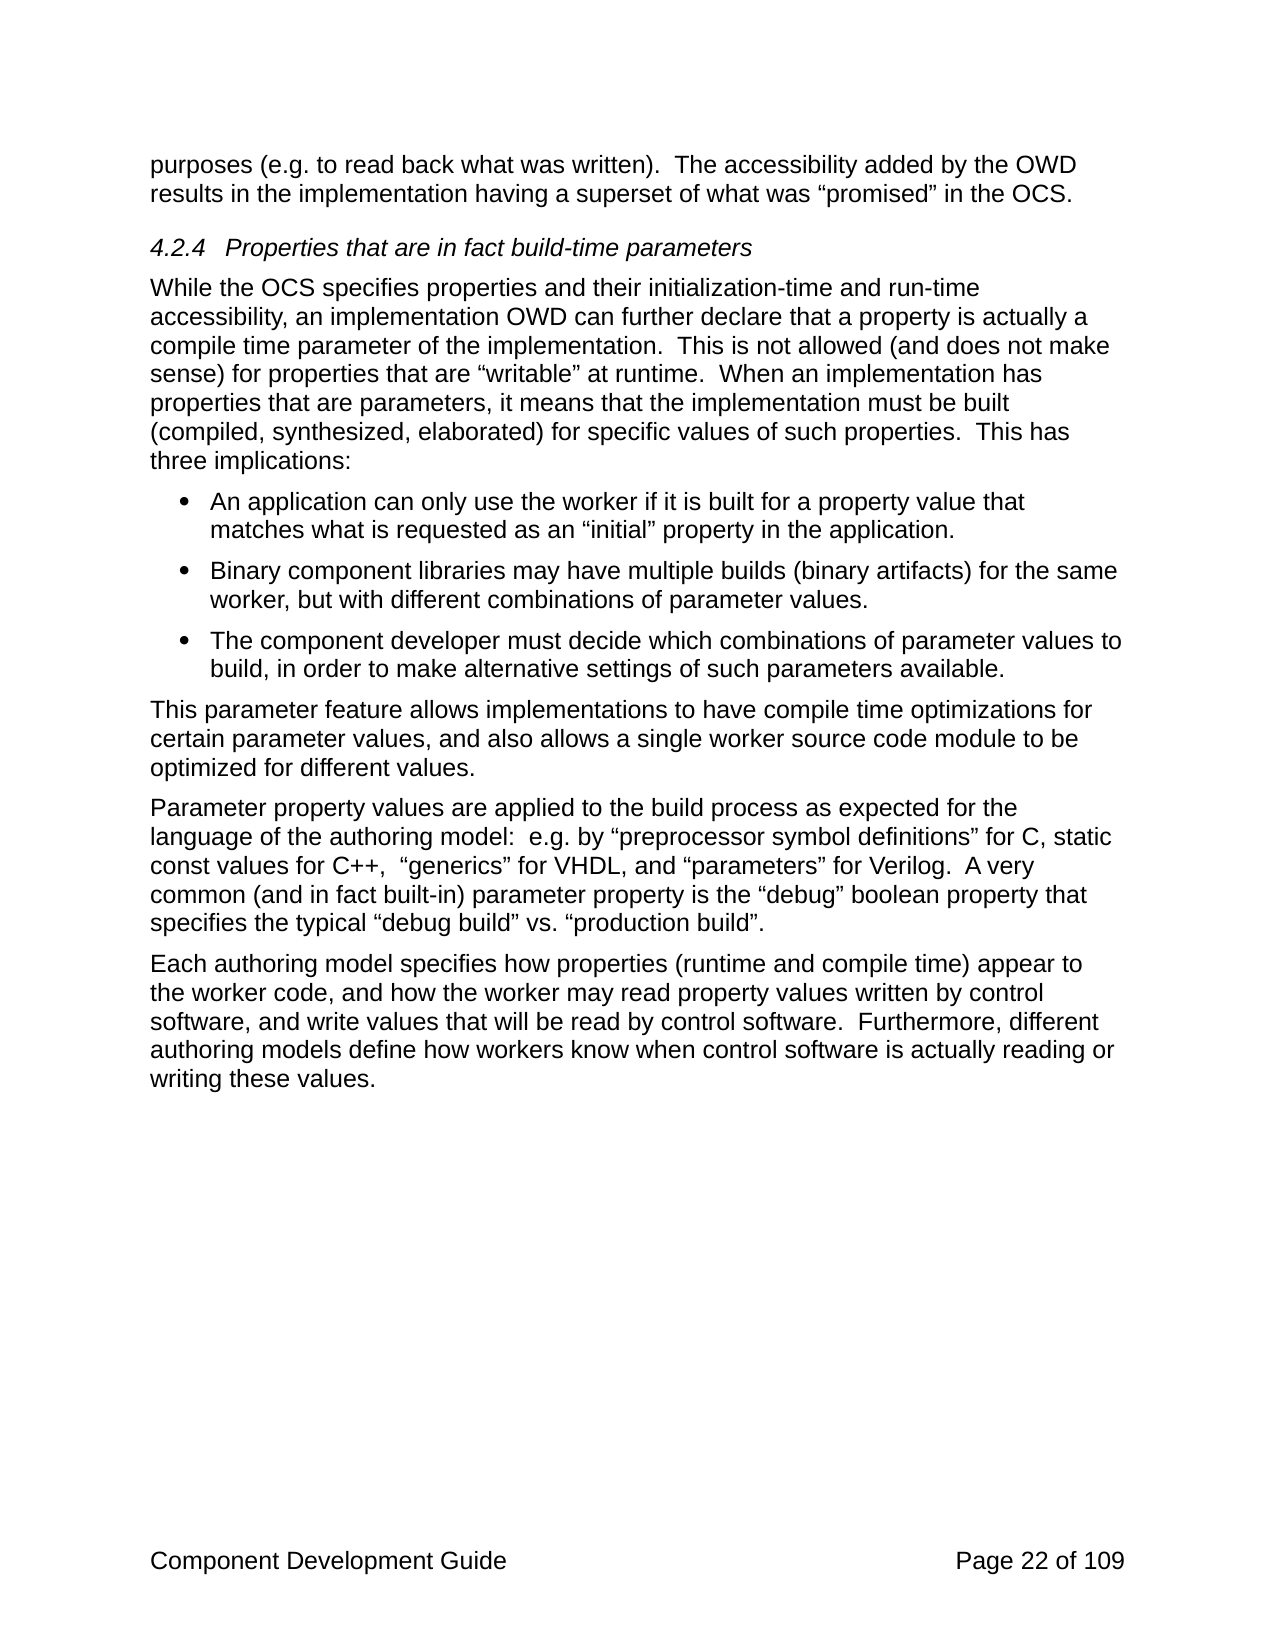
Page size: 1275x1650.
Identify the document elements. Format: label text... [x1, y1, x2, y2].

list The component developer must decide which combinations of parameter values to build, in order to make alternative settings of such parameters available. [180, 626, 1125, 683]
text This parameter feature allows implementations to have compile time optimizations for certain parameter values, and also allows a single worker source code module to be optimized for different values. [150, 695, 1125, 781]
text Parameter property values are applied to the build process as expected for the language of the authoring model: e.g. by “preprocessor symbol definitions” for C, static const values for C++, “generics” for VHDL, and “parameters” for Verilog. A very common (and in fact built-in) parameter property is the “debug” boolean property that specifies the typical “debug build” vs. “production build”. [150, 793, 1125, 937]
subtitle Properties that are in fact build-time parameters [150, 232, 1125, 261]
text Each authoring model specifies how properties (runtime and compile time) appear to the worker code, and how the worker may read property values written by control software, and write values that will be read by control software. Furthermore, different authoring models define how workers know when control software is actually reading or writing these values. [150, 949, 1125, 1093]
text While the OCS specifies properties and their initialization-time and run-time accessibility, an implementation OWD can further declare that a property is actually a compile time parameter of the implementation. This is not allowed (and does not make sense) for properties that are “writable” at runtime. When an implementation has properties that are parameters, it means that the implementation must be built (compiled, synthesized, elaborated) for specific values of such properties. This has three implications: [150, 273, 1125, 474]
list An application can only use the worker if it is built for a property value that matches what is requested as an “initial” property in the application. [180, 486, 1125, 544]
text purposes (e.g. to read back what was written). The accessibility added by the OWD results in the implementation having a superset of what was “promised” in the OCS. [150, 150, 1125, 207]
list Binary component libraries may have multiple builds (binary artifacts) for the same worker, but with different combinations of parameter values. [180, 556, 1125, 614]
